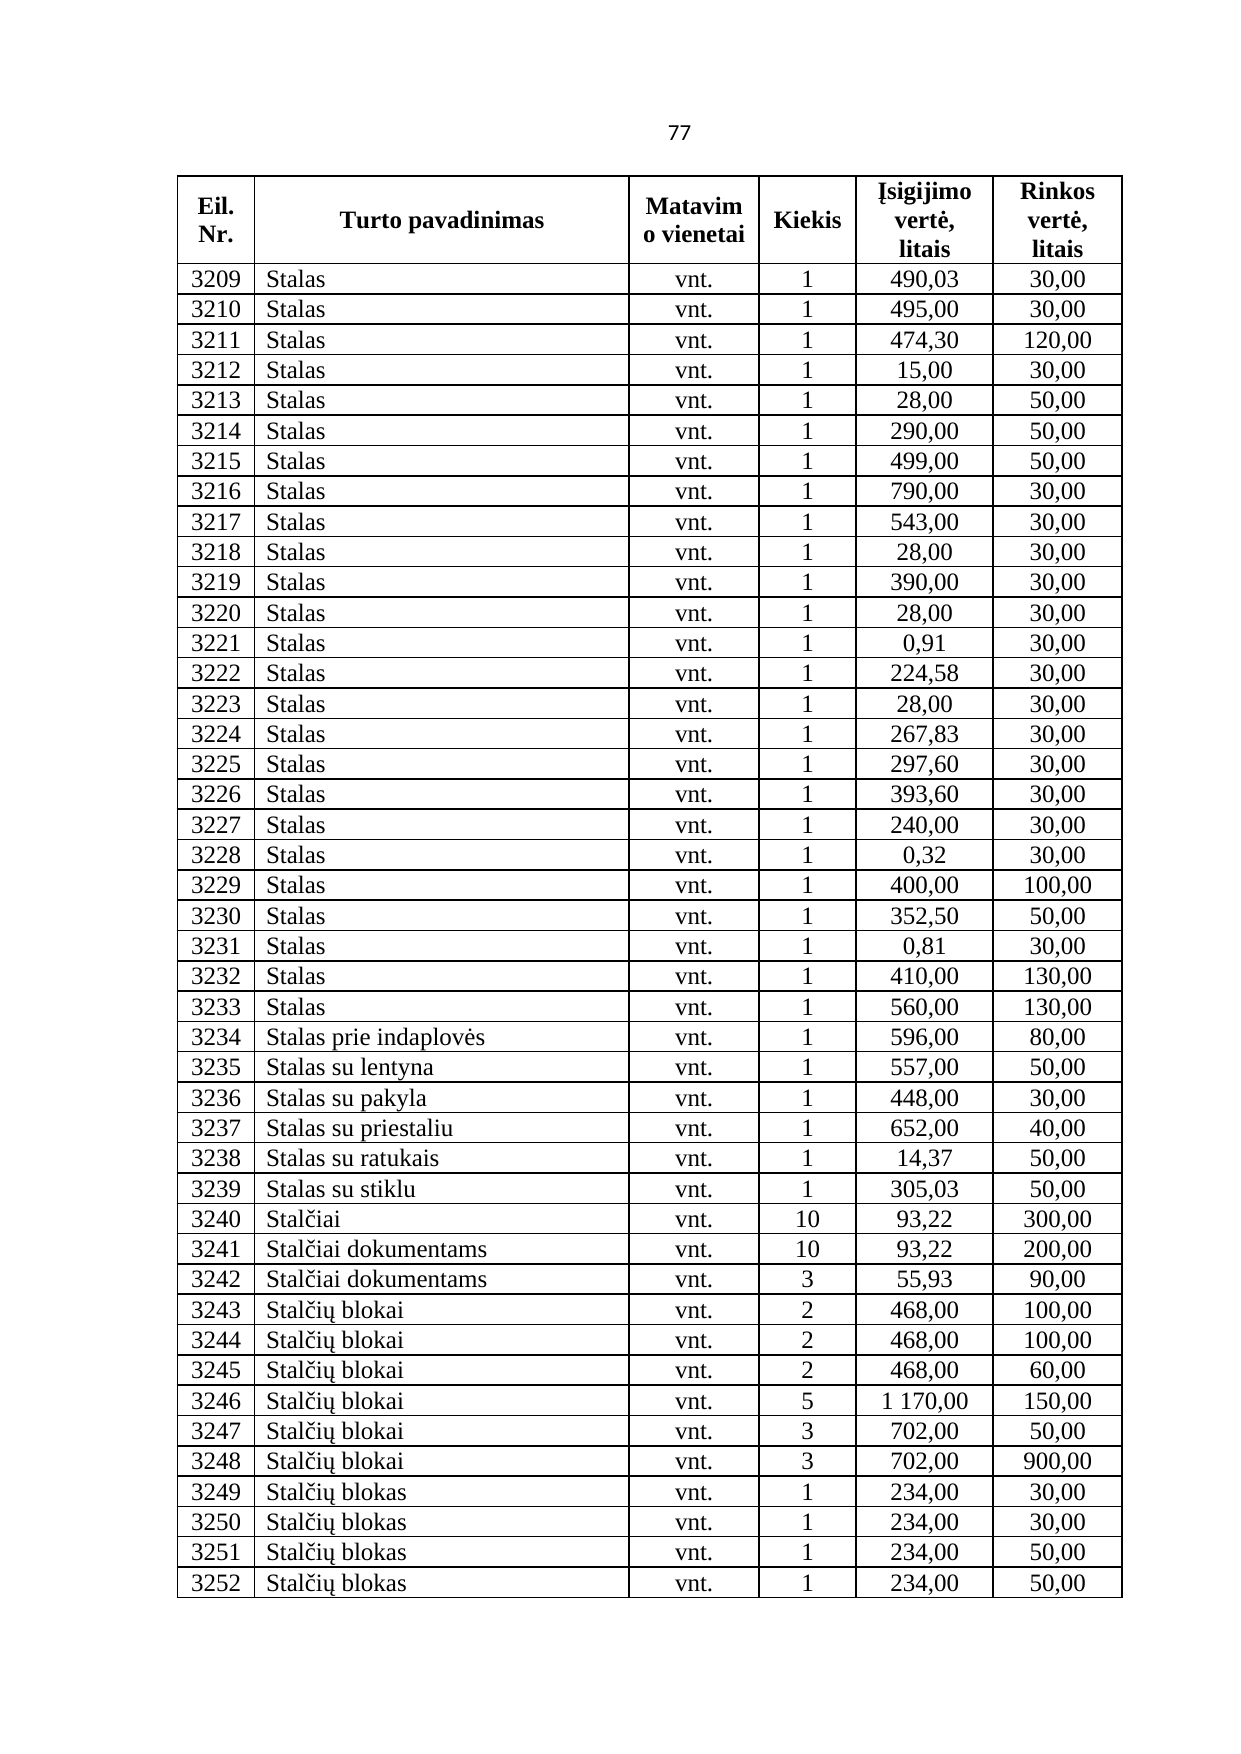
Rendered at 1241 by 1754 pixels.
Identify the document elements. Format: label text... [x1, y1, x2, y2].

table_cell 93,22 [857, 1234, 992, 1263]
table_cell Stalas [255, 446, 628, 475]
table_cell vnt. [630, 1325, 758, 1354]
table_cell 50,00 [994, 446, 1121, 475]
table_cell 1 170,00 [857, 1386, 992, 1414]
table_cell vnt. [630, 1083, 758, 1111]
table_cell 14,37 [857, 1143, 992, 1172]
table_cell 3218 [178, 537, 254, 566]
table_cell Stalčių blokai [255, 1295, 628, 1324]
table_cell 468,00 [857, 1325, 992, 1354]
table_cell vnt. [630, 1143, 758, 1172]
table_cell 557,00 [857, 1052, 992, 1081]
table_cell 28,00 [857, 386, 992, 414]
table_cell Stalas [255, 537, 628, 566]
table_cell Stalčių blokas [255, 1537, 628, 1566]
table_cell vnt. [630, 840, 758, 869]
table_cell Stalas [255, 477, 628, 505]
table_cell 3237 [178, 1113, 254, 1142]
table_cell 200,00 [994, 1234, 1121, 1263]
table_cell Stalas su priestaliu [255, 1113, 628, 1142]
table_cell 474,30 [857, 325, 992, 354]
table_cell 0,81 [857, 931, 992, 960]
table_cell 50,00 [994, 1143, 1121, 1172]
table_cell vnt. [630, 1052, 758, 1081]
table_cell 3225 [178, 749, 254, 778]
table_cell 30,00 [994, 264, 1121, 293]
table_cell 234,00 [857, 1568, 992, 1596]
table_cell vnt. [630, 416, 758, 444]
table_header Turto pavadinimas [255, 177, 628, 263]
table_cell vnt. [630, 1113, 758, 1142]
table_cell 1 [760, 931, 855, 960]
table_cell Stalas su stiklu [255, 1174, 628, 1202]
table_cell 28,00 [857, 689, 992, 717]
table_cell 390,00 [857, 567, 992, 596]
table_cell 3248 [178, 1447, 254, 1475]
table_cell 234,00 [857, 1507, 992, 1536]
table_cell 3223 [178, 689, 254, 717]
table_cell 1 [760, 264, 855, 293]
table_cell 3231 [178, 931, 254, 960]
table_cell 3 [760, 1416, 855, 1445]
table_cell 1 [760, 901, 855, 929]
table_cell Stalas [255, 567, 628, 596]
table_cell 80,00 [994, 1022, 1121, 1051]
table_cell vnt. [630, 931, 758, 960]
table_cell 1 [760, 355, 855, 384]
table_cell 400,00 [857, 871, 992, 899]
table_cell Stalas [255, 658, 628, 687]
table_cell 1 [760, 1083, 855, 1111]
table_cell 50,00 [994, 1416, 1121, 1445]
table_cell vnt. [630, 507, 758, 536]
table_cell 28,00 [857, 537, 992, 566]
table_cell 352,50 [857, 901, 992, 929]
table_cell Stalas su ratukais [255, 1143, 628, 1172]
table_header Matavimo vienetai [630, 177, 758, 263]
table_cell Stalas prie indaplovės [255, 1022, 628, 1051]
table_cell 1 [760, 295, 855, 323]
table_cell 1 [760, 719, 855, 748]
table_cell 3229 [178, 871, 254, 899]
table_cell vnt. [630, 1022, 758, 1051]
table_cell 3211 [178, 325, 254, 354]
table_cell 543,00 [857, 507, 992, 536]
table_cell 30,00 [994, 658, 1121, 687]
table_cell 10 [760, 1204, 855, 1233]
table_cell 3243 [178, 1295, 254, 1324]
table_cell 1 [760, 749, 855, 778]
table_cell Stalčių blokai [255, 1356, 628, 1384]
table_cell 3250 [178, 1507, 254, 1536]
table_cell Stalčių blokas [255, 1477, 628, 1506]
table_cell 30,00 [994, 598, 1121, 626]
table_cell 50,00 [994, 1537, 1121, 1566]
table_cell vnt. [630, 1447, 758, 1475]
table_cell 790,00 [857, 477, 992, 505]
table_header Eil. Nr. [178, 177, 254, 263]
table_cell vnt. [630, 1356, 758, 1384]
table_cell 1 [760, 810, 855, 839]
table_cell vnt. [630, 1174, 758, 1202]
table_cell 240,00 [857, 810, 992, 839]
table_cell 1 [760, 1507, 855, 1536]
table_cell 3238 [178, 1143, 254, 1172]
table_cell 93,22 [857, 1204, 992, 1233]
table_cell 30,00 [994, 719, 1121, 748]
table_cell 1 [760, 689, 855, 717]
table_cell 3210 [178, 295, 254, 323]
table_cell Stalas [255, 749, 628, 778]
table_cell Stalčių blokai [255, 1416, 628, 1445]
table_cell Stalas su pakyla [255, 1083, 628, 1111]
table_cell 30,00 [994, 507, 1121, 536]
table_cell 3214 [178, 416, 254, 444]
table_cell 900,00 [994, 1447, 1121, 1475]
table_cell 702,00 [857, 1447, 992, 1475]
table_cell 1 [760, 962, 855, 990]
table_cell 130,00 [994, 962, 1121, 990]
table_header Rinkos vertė, litais [994, 177, 1121, 263]
table_cell 1 [760, 507, 855, 536]
table_cell 3222 [178, 658, 254, 687]
table_cell vnt. [630, 962, 758, 990]
table_cell 1 [760, 658, 855, 687]
table_cell 3219 [178, 567, 254, 596]
table_cell 30,00 [994, 840, 1121, 869]
table_cell Stalas [255, 719, 628, 748]
table_cell vnt. [630, 658, 758, 687]
table_cell 1 [760, 1143, 855, 1172]
table_cell vnt. [630, 871, 758, 899]
table_cell 30,00 [994, 355, 1121, 384]
table_cell 1 [760, 416, 855, 444]
table_cell Stalas [255, 598, 628, 626]
table_cell 1 [760, 1477, 855, 1506]
table_cell Stalas [255, 416, 628, 444]
table_cell 1 [760, 325, 855, 354]
table_cell vnt. [630, 1204, 758, 1233]
table_cell 3226 [178, 780, 254, 808]
table_cell 1 [760, 386, 855, 414]
table_cell 3228 [178, 840, 254, 869]
table_cell 3242 [178, 1265, 254, 1293]
table_cell Stalčiai dokumentams [255, 1265, 628, 1293]
table_cell 234,00 [857, 1537, 992, 1566]
table_cell vnt. [630, 446, 758, 475]
table_cell vnt. [630, 1416, 758, 1445]
table_cell Stalčių blokai [255, 1386, 628, 1414]
table_cell 3215 [178, 446, 254, 475]
table_cell 1 [760, 780, 855, 808]
table_cell 1 [760, 1022, 855, 1051]
table_cell Stalčių blokai [255, 1447, 628, 1475]
table_cell vnt. [630, 537, 758, 566]
table_cell 28,00 [857, 598, 992, 626]
table_cell 30,00 [994, 537, 1121, 566]
table_cell 702,00 [857, 1416, 992, 1445]
table_cell 3 [760, 1447, 855, 1475]
table_cell 3252 [178, 1568, 254, 1596]
table_cell Stalas [255, 628, 628, 657]
table_cell Stalas [255, 780, 628, 808]
table_cell 3251 [178, 1537, 254, 1566]
table_cell Stalas [255, 992, 628, 1021]
table_cell vnt. [630, 598, 758, 626]
table_cell 100,00 [994, 1295, 1121, 1324]
table_header Įsigijimo vertė, litais [857, 177, 992, 263]
table_cell 30,00 [994, 749, 1121, 778]
table_cell 297,60 [857, 749, 992, 778]
table_cell 1 [760, 1537, 855, 1566]
table_cell 50,00 [994, 386, 1121, 414]
table_cell 3246 [178, 1386, 254, 1414]
table_cell 3209 [178, 264, 254, 293]
table_cell 1 [760, 1174, 855, 1202]
table_cell vnt. [630, 780, 758, 808]
table_cell 50,00 [994, 1052, 1121, 1081]
table_cell 100,00 [994, 1325, 1121, 1354]
table_cell Stalčiai [255, 1204, 628, 1233]
table_cell 55,93 [857, 1265, 992, 1293]
table_cell vnt. [630, 810, 758, 839]
table_cell 50,00 [994, 1174, 1121, 1202]
table_cell 40,00 [994, 1113, 1121, 1142]
table_cell 224,58 [857, 658, 992, 687]
table_cell 30,00 [994, 931, 1121, 960]
table_cell 393,60 [857, 780, 992, 808]
table_cell 3234 [178, 1022, 254, 1051]
table_cell vnt. [630, 386, 758, 414]
table_cell 30,00 [994, 780, 1121, 808]
table_cell 3245 [178, 1356, 254, 1384]
table_cell Stalas [255, 901, 628, 929]
table_cell 0,91 [857, 628, 992, 657]
table_cell 3230 [178, 901, 254, 929]
table_cell Stalas [255, 295, 628, 323]
table_cell 50,00 [994, 416, 1121, 444]
table_cell 1 [760, 567, 855, 596]
table_cell vnt. [630, 1265, 758, 1293]
table_cell 10 [760, 1234, 855, 1263]
table_cell vnt. [630, 567, 758, 596]
table_cell 267,83 [857, 719, 992, 748]
table_cell 30,00 [994, 295, 1121, 323]
table_cell 560,00 [857, 992, 992, 1021]
table_cell Stalas [255, 871, 628, 899]
table_cell Stalčių blokas [255, 1568, 628, 1596]
table_cell 3 [760, 1265, 855, 1293]
table_cell 3240 [178, 1204, 254, 1233]
table_cell 495,00 [857, 295, 992, 323]
table_cell 30,00 [994, 1507, 1121, 1536]
table_cell vnt. [630, 749, 758, 778]
table_cell 490,03 [857, 264, 992, 293]
table_cell 410,00 [857, 962, 992, 990]
table_cell 3233 [178, 992, 254, 1021]
table_cell vnt. [630, 628, 758, 657]
table_cell 30,00 [994, 689, 1121, 717]
table_cell 3216 [178, 477, 254, 505]
table_header Kiekis [760, 177, 855, 263]
table_cell vnt. [630, 295, 758, 323]
table_cell 1 [760, 840, 855, 869]
table_cell vnt. [630, 1537, 758, 1566]
table_cell 448,00 [857, 1083, 992, 1111]
table_cell 150,00 [994, 1386, 1121, 1414]
table_cell vnt. [630, 992, 758, 1021]
table_cell vnt. [630, 1507, 758, 1536]
table_cell vnt. [630, 1477, 758, 1506]
table_cell 3249 [178, 1477, 254, 1506]
table_cell vnt. [630, 719, 758, 748]
table_cell 60,00 [994, 1356, 1121, 1384]
table_cell Stalas [255, 264, 628, 293]
table_cell 3241 [178, 1234, 254, 1263]
table_cell 3213 [178, 386, 254, 414]
table_cell vnt. [630, 1568, 758, 1596]
table_cell 652,00 [857, 1113, 992, 1142]
table_cell 1 [760, 598, 855, 626]
table_cell 50,00 [994, 1568, 1121, 1596]
table_cell 30,00 [994, 810, 1121, 839]
table_cell 1 [760, 1113, 855, 1142]
table_cell 30,00 [994, 567, 1121, 596]
table_cell 0,32 [857, 840, 992, 869]
table_cell vnt. [630, 1234, 758, 1263]
table_cell vnt. [630, 1386, 758, 1414]
table_cell 2 [760, 1295, 855, 1324]
table_cell 30,00 [994, 477, 1121, 505]
table_cell 30,00 [994, 1083, 1121, 1111]
table_cell 2 [760, 1356, 855, 1384]
table_cell 30,00 [994, 628, 1121, 657]
table_cell Stalčiai dokumentams [255, 1234, 628, 1263]
table_cell Stalčių blokai [255, 1325, 628, 1354]
table_cell 499,00 [857, 446, 992, 475]
table_cell 3247 [178, 1416, 254, 1445]
table_cell Stalas su lentyna [255, 1052, 628, 1081]
table_cell Stalas [255, 355, 628, 384]
table_cell 3227 [178, 810, 254, 839]
table_cell Stalas [255, 931, 628, 960]
table_cell 3220 [178, 598, 254, 626]
table_cell 468,00 [857, 1356, 992, 1384]
table_cell 1 [760, 477, 855, 505]
table_cell Stalas [255, 810, 628, 839]
table_cell Stalas [255, 840, 628, 869]
table_cell 290,00 [857, 416, 992, 444]
table_cell vnt. [630, 1295, 758, 1324]
table_cell 50,00 [994, 901, 1121, 929]
table_cell vnt. [630, 689, 758, 717]
table_cell 3235 [178, 1052, 254, 1081]
table_cell 3236 [178, 1083, 254, 1111]
table_cell 3221 [178, 628, 254, 657]
table_cell 15,00 [857, 355, 992, 384]
table_cell 30,00 [994, 1477, 1121, 1506]
table_cell 1 [760, 871, 855, 899]
table_cell 3239 [178, 1174, 254, 1202]
table_cell Stalas [255, 507, 628, 536]
table_cell 1 [760, 992, 855, 1021]
table_cell 90,00 [994, 1265, 1121, 1293]
table_cell 3224 [178, 719, 254, 748]
table_cell 130,00 [994, 992, 1121, 1021]
table_cell 100,00 [994, 871, 1121, 899]
table_cell 234,00 [857, 1477, 992, 1506]
table_cell 1 [760, 446, 855, 475]
table_cell 3217 [178, 507, 254, 536]
table_cell 1 [760, 1568, 855, 1596]
table_cell vnt. [630, 325, 758, 354]
table_cell 1 [760, 1052, 855, 1081]
table_cell 300,00 [994, 1204, 1121, 1233]
table_cell vnt. [630, 901, 758, 929]
table_cell vnt. [630, 264, 758, 293]
table_cell 596,00 [857, 1022, 992, 1051]
table_cell 2 [760, 1325, 855, 1354]
table_cell Stalas [255, 689, 628, 717]
table_cell Stalčių blokas [255, 1507, 628, 1536]
table_cell 3244 [178, 1325, 254, 1354]
table_cell vnt. [630, 355, 758, 384]
table_cell Stalas [255, 386, 628, 414]
table_cell 3232 [178, 962, 254, 990]
table_cell vnt. [630, 477, 758, 505]
table_cell 3212 [178, 355, 254, 384]
table_cell 1 [760, 628, 855, 657]
table_cell Stalas [255, 325, 628, 354]
table_cell 1 [760, 537, 855, 566]
table_cell 305,03 [857, 1174, 992, 1202]
table_cell Stalas [255, 962, 628, 990]
table_cell 468,00 [857, 1295, 992, 1324]
table_cell 120,00 [994, 325, 1121, 354]
table_cell 5 [760, 1386, 855, 1414]
